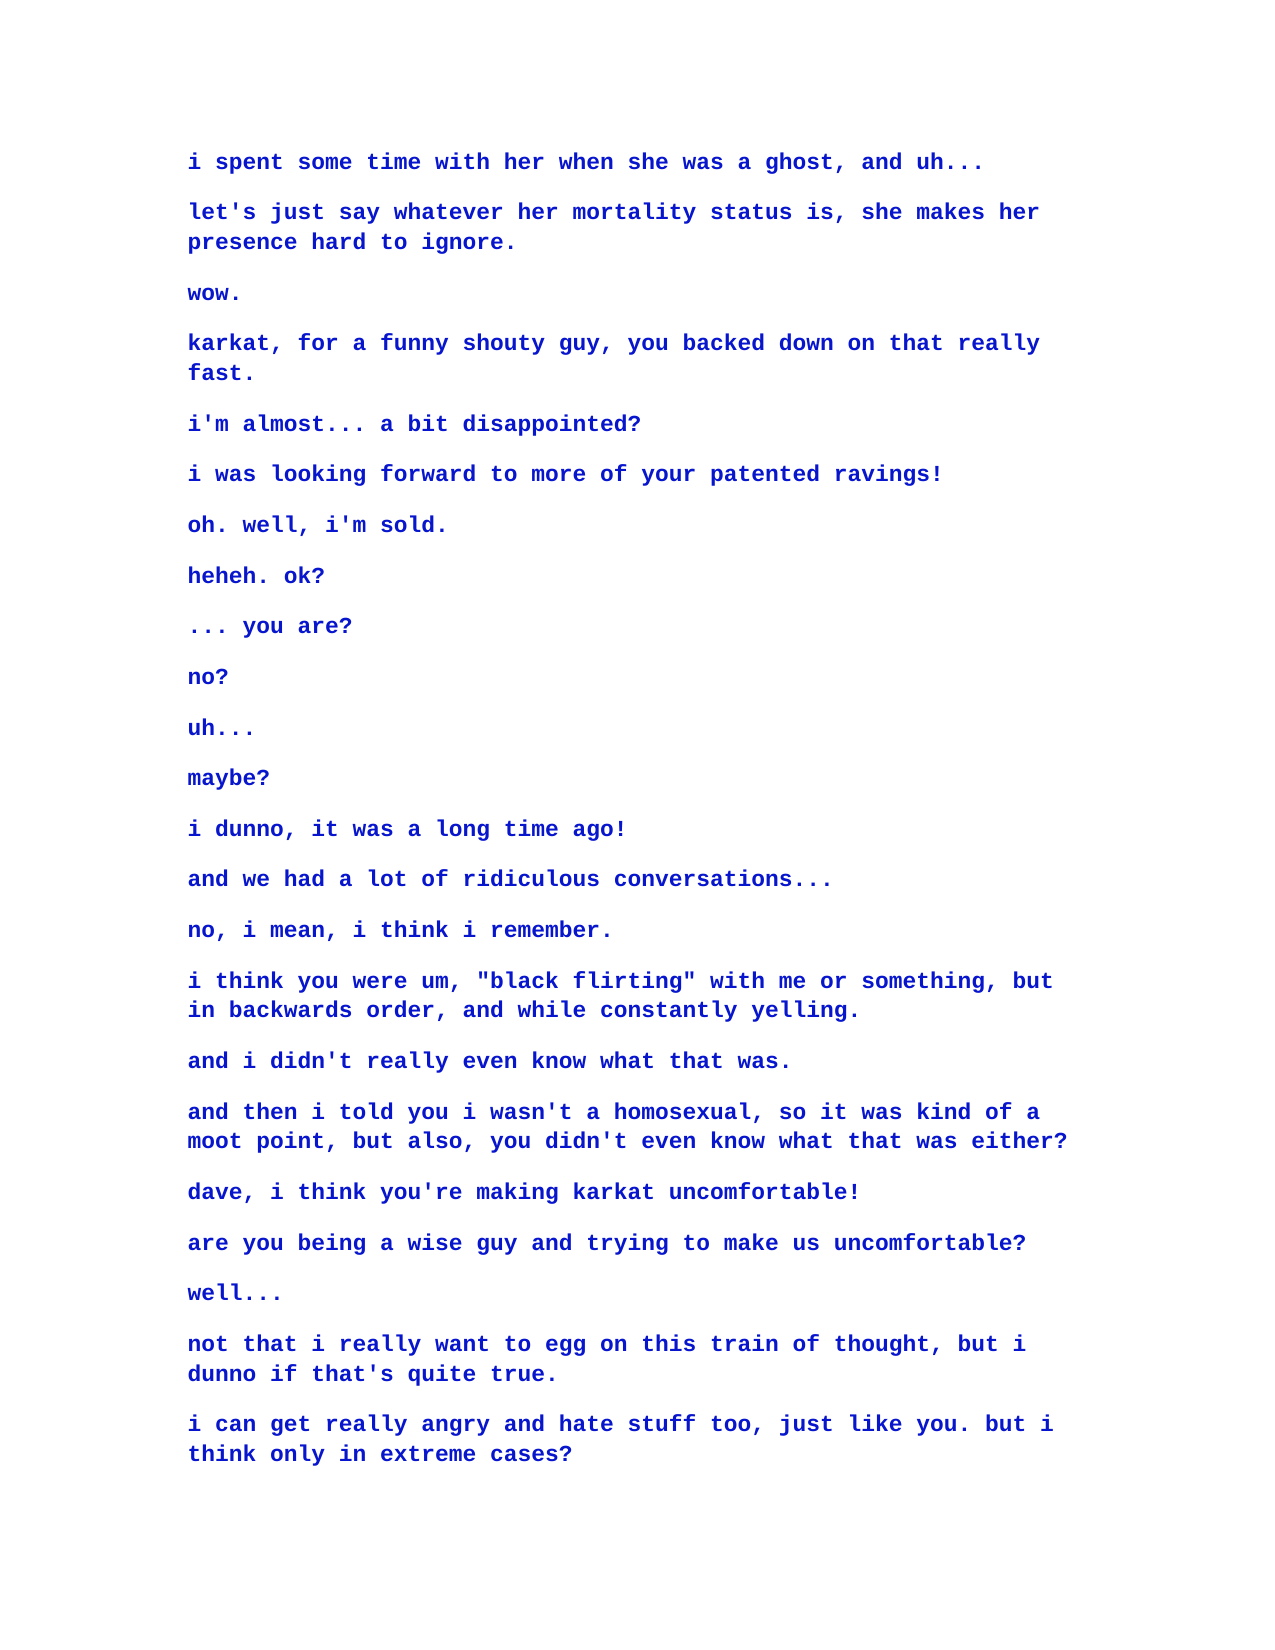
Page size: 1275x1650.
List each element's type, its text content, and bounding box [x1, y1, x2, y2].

text and i didn't really even know what that was. [187, 1049, 1087, 1075]
text oh. well, i'm sold. [187, 513, 1087, 539]
text are you being a wise guy and trying to make us uncomfortable? [187, 1231, 1087, 1257]
text maybe? [187, 766, 1087, 792]
text well... [187, 1282, 1087, 1308]
text i think you were um, "black flirting" with me or something, but in backwards order, and while constantly yelling. [187, 969, 1087, 1025]
text dave, i think you're making karkat uncomfortable! [187, 1180, 1087, 1206]
text wow. [187, 281, 1087, 307]
text i was looking forward to more of your patented ravings! [187, 463, 1087, 489]
text i'm almost... a bit disappointed? [187, 412, 1087, 438]
text and then i told you i wasn't a homosexual, so it was kind of a moot point, but also, you didn't even know what that was either? [187, 1100, 1087, 1156]
text heheh. ok? [187, 564, 1087, 590]
text i spent some time with her when she was a ghost, and uh... [187, 150, 1087, 176]
text i dunno, it was a long time ago! [187, 817, 1087, 843]
text ... you are? [187, 614, 1087, 641]
text and we had a lot of ridiculous conversations... [187, 868, 1087, 894]
text let's just say whatever her mortality status is, she makes her presence hard to ignore. [187, 201, 1087, 256]
text uh... [187, 716, 1087, 742]
text karkat, for a funny shouty guy, you backed down on that really fast. [187, 332, 1087, 387]
text no? [187, 665, 1087, 691]
text i can get really angry and hate stuff too, just like you. but i think only in extreme cases? [187, 1413, 1087, 1468]
text no, i mean, i think i remember. [187, 918, 1087, 944]
text not that i really want to egg on this train of thought, but i dunno if that's quite true. [187, 1332, 1087, 1388]
